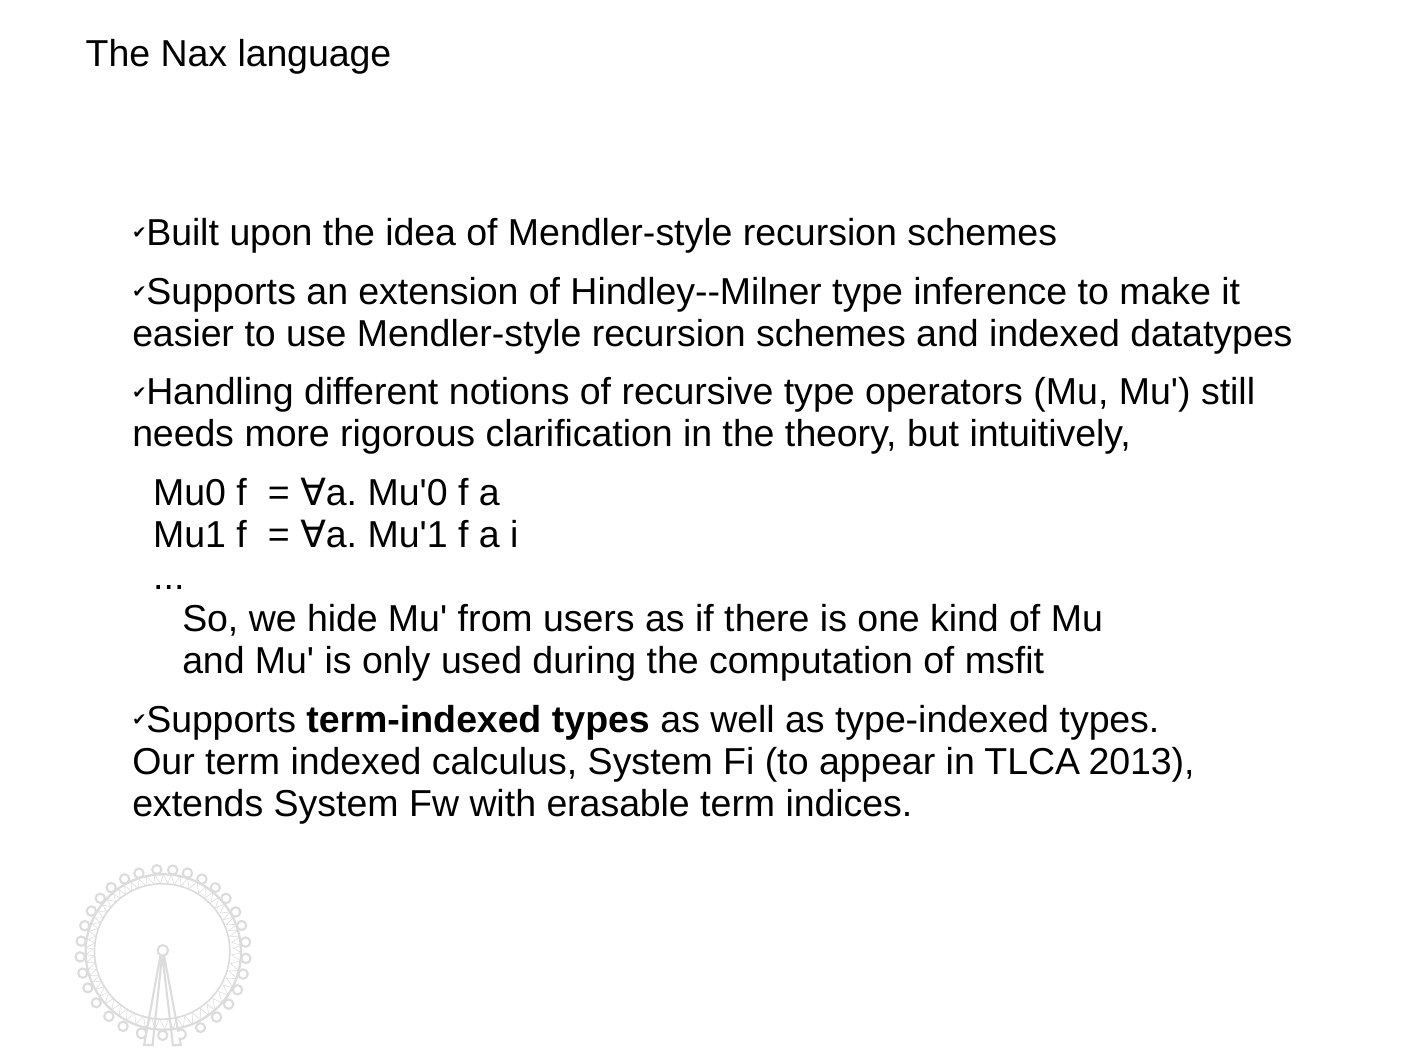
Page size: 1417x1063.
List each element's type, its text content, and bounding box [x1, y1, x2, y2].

subtitle Built upon the idea of Mendler-style recursion schemes Supports an extension of Hindley--Milner type inference to make it easier to use Mendler-style recursion schemes and indexed datatypes Handling different notions of recursive type operators (Mu, Mu') still needs more rigorous clarification in the theory, but intuitively, Mu0 f = ∀a. Mu'0 f a Mu1 f = ∀a. Mu'1 f a i ... So, we hide Mu' from users as if there is one kind of Mu and Mu' is only used during the computation of msfit Supports term-indexed types as well as type-indexed types. Our term indexed calculus, System Fi (to appear in TLCA 2013), extends System Fw with erasable term indices. [42, 204, 1313, 962]
title The Nax language [70, 25, 1346, 157]
